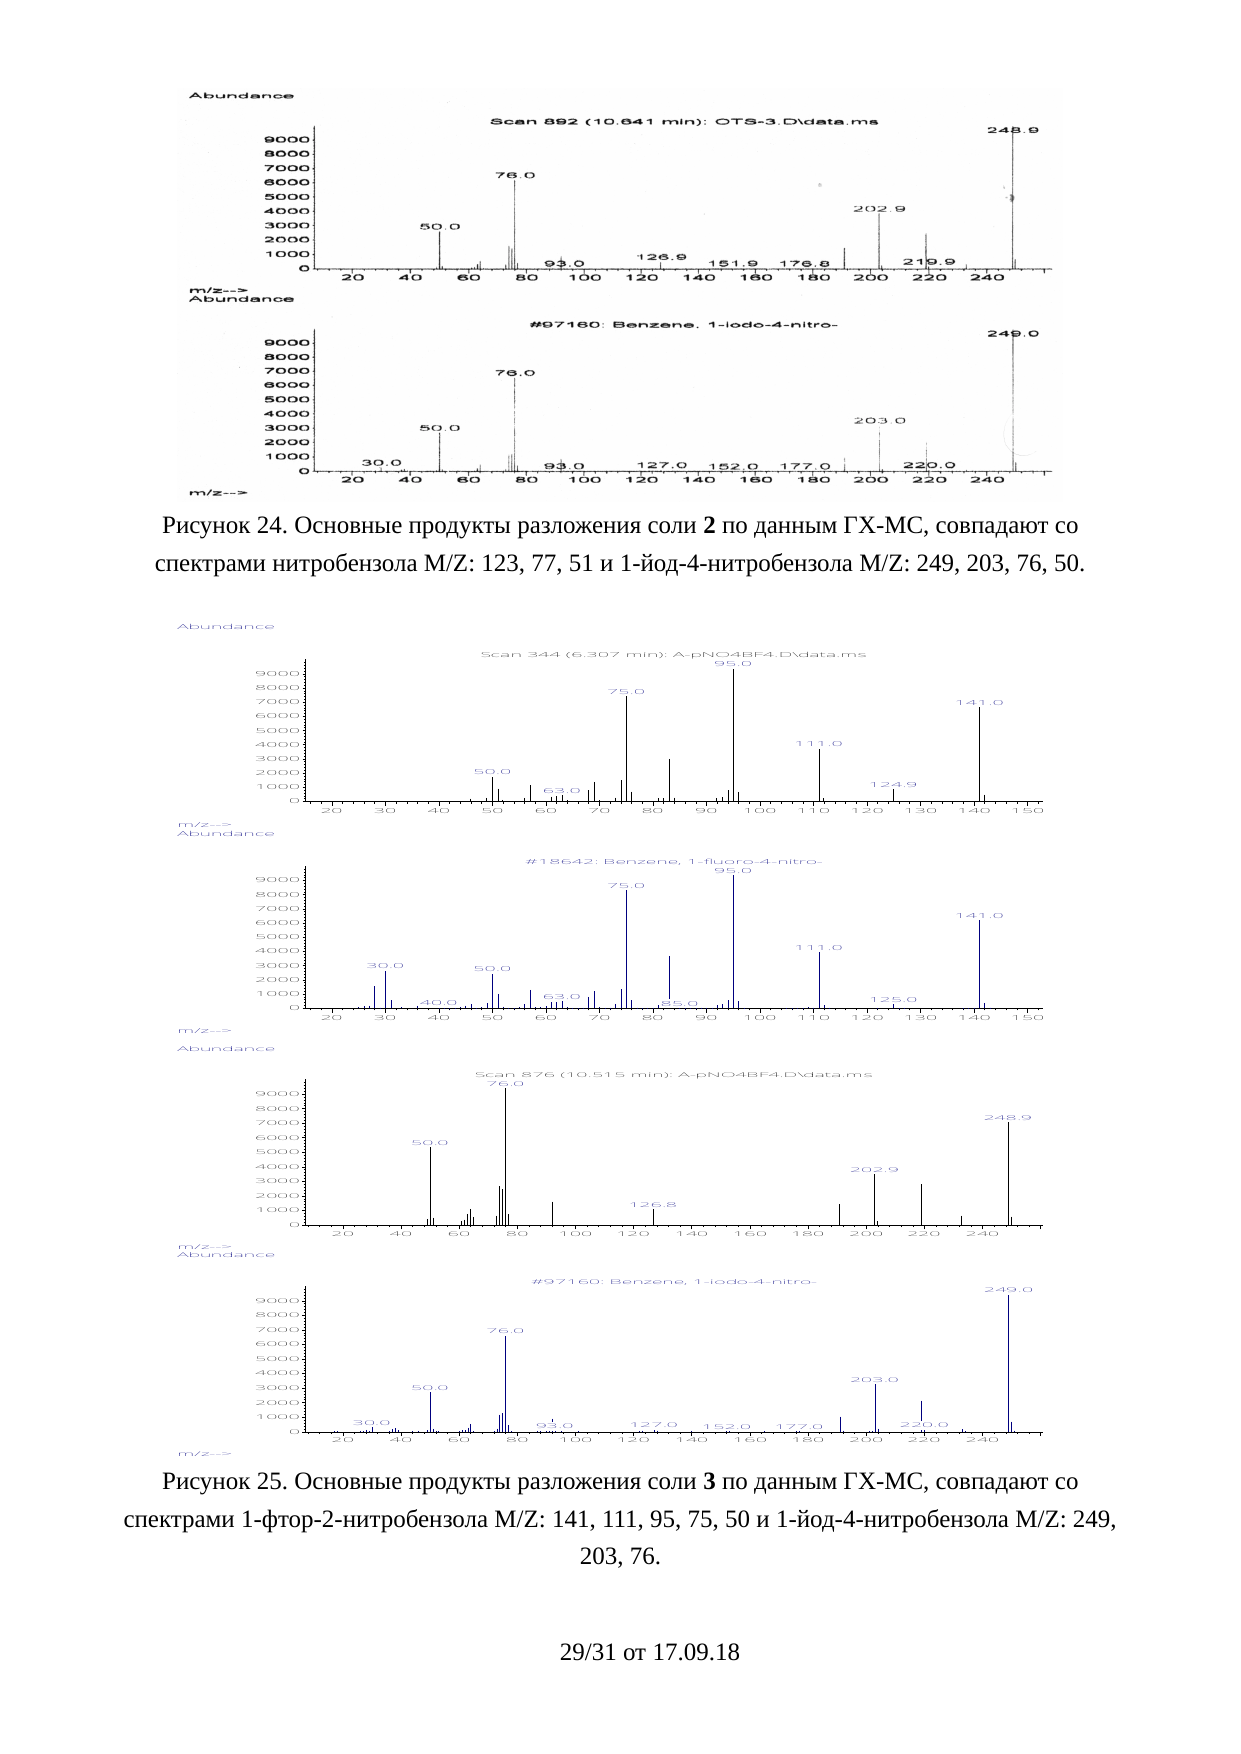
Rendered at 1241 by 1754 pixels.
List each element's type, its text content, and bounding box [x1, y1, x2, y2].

text Рисунок 25. Основные продукты разложения соли 3 по данным ГХ-МС, совпадают со спектрами 1-фтор-2-нитробензола M/Z: 141, 111, 95, 75, 50 и 1-йод-4-нитробензола M/Z: 249, 203, 76. [118, 1466, 1122, 1570]
text Рисунок 24. Основные продукты разложения соли 2 по данным ГХ-МС, совпадают со спектрами нитробензола M/Z: 123, 77, 51 и 1-йод-4-нитробензола M/Z: 249, 203, 76, 50. [118, 511, 1122, 577]
picture [177, 88, 1063, 502]
